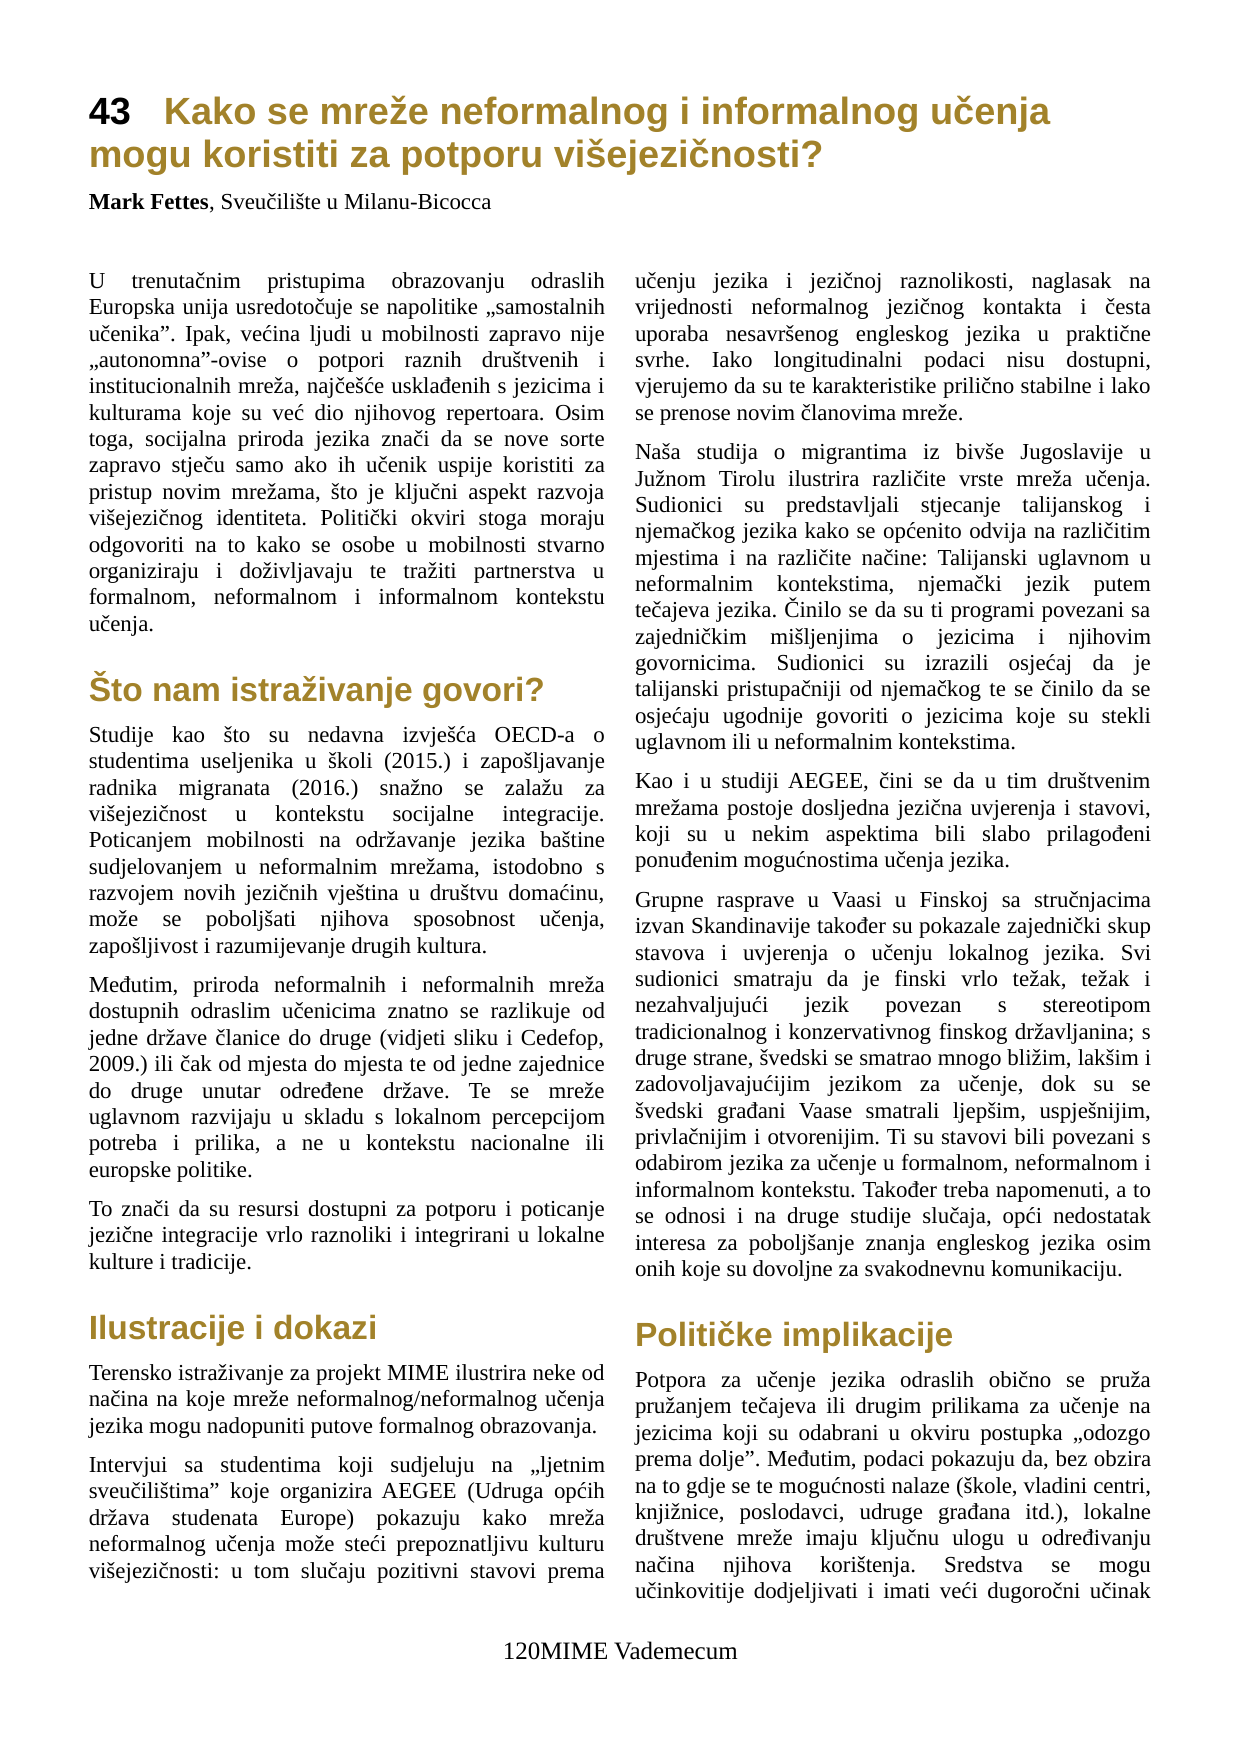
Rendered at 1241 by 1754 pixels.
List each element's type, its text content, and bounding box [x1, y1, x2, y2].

subtitle Ilustracije i dokazi [88, 1308, 605, 1347]
text Mark Fettes, Sveučilište u Milanu-Bicocca [88, 188, 1152, 215]
text Intervjui sa studentima koji sudjeluju na „ljetnim sveučilištima” koje organizira AEGEE (Udruga općih država studenata Europe) pokazuju kako mreža neformalnog učenja može steći prepoznatljivu kulturu višejezičnosti: u tom slučaju pozitivni stavovi prema [88, 1451, 605, 1583]
subtitle Političke implikacije [635, 1315, 1152, 1354]
text Međutim, priroda neformalnih i neformalnih mreža dostupnih odraslim učenicima znatno se razlikuje od jedne države članice do druge (vidjeti sliku i Cedefop, 2009.) ili čak od mjesta do mjesta te od jedne zajednice do druge unutar određene države. Te se mreže uglavnom razvijaju u skladu s lokalnom percepcijom potreba i prilika, a ne u kontekstu nacionalne ili europske politike. [88, 971, 605, 1182]
text Grupne rasprave u Vaasi u Finskoj sa stručnjacima izvan Skandinavije također su pokazale zajednički skup stavova i uvjerenja o učenju lokalnog jezika. Svi sudionici smatraju da je finski vrlo težak, težak i nezahvaljujući jezik povezan s stereotipom tradicionalnog i konzervativnog finskog državljanina; s druge strane, švedski se smatrao mnogo bližim, lakšim i zadovoljavajućijim jezikom za učenje, dok su se švedski građani Vaase smatrali ljepšim, uspješnijim, privlačnijim i otvorenijim. Ti su stavovi bili povezani s odabirom jezika za učenje u formalnom, neformalnom i informalnom kontekstu. Također treba napomenuti, a to se odnosi i na druge studije slučaja, opći nedostatak interesa za poboljšanje znanja engleskog jezika osim onih koje su dovoljne za svakodnevnu komunikaciju. [635, 886, 1152, 1281]
text učenju jezika i jezičnoj raznolikosti, naglasak na vrijednosti neformalnog jezičnog kontakta i česta uporaba nesavršenog engleskog jezika u praktične svrhe. Iako longitudinalni podaci nisu dostupni, vjerujemo da su te karakteristike prilično stabilne i lako se prenose novim članovima mreže. [635, 267, 1152, 425]
text Terensko istraživanje za projekt MIME ilustrira neke od načina na koje mreže neformalnog/neformalnog učenja jezika mogu nadopuniti putove formalnog obrazovanja. [88, 1359, 605, 1438]
text Kao i u studiji AEGEE, čini se da u tim društvenim mrežama postoje dosljedna jezična uvjerenja i stavovi, koji su u nekim aspektima bili slabo prilagođeni ponuđenim mogućnostima učenja jezika. [635, 767, 1152, 873]
text Studije kao što su nedavna izvješća OECD-a o studentima useljenika u školi (2015.) i zapošljavanje radnika migranata (2016.) snažno se zalažu za višejezičnost u kontekstu socijalne integracije. Poticanjem mobilnosti na održavanje jezika baštine sudjelovanjem u neformalnim mrežama, istodobno s razvojem novih jezičnih vještina u društvu domaćinu, može se poboljšati njihova sposobnost učenja, zapošljivost i razumijevanje drugih kultura. [88, 721, 605, 958]
subtitle Kako se mreže neformalnog i informalnog učenja mogu koristiti za potporu višejezičnosti? [88, 88, 1152, 176]
text Potpora za učenje jezika odraslih obično se pruža pružanjem tečajeva ili drugim prilikama za učenje na jezicima koji su odabrani u okviru postupka „odozgo prema dolje”. Međutim, podaci pokazuju da, bez obzira na to gdje se te mogućnosti nalaze (škole, vladini centri, knjižnice, poslodavci, udruge građana itd.), lokalne društvene mreže imaju ključnu ulogu u određivanju načina njihova korištenja. Sredstva se mogu učinkovitije dodjeljivati i imati veći dugoročni učinak [635, 1366, 1152, 1603]
text U trenutačnim pristupima obrazovanju odraslih Europska unija usredotočuje se napolitike „samostalnih učenika”. Ipak, većina ljudi u mobilnosti zapravo nije „autonomna”-ovise o potpori raznih društvenih i institucionalnih mreža, najčešće usklađenih s jezicima i kulturama koje su već dio njihovog repertoara. Osim toga, socijalna priroda jezika znači da se nove sorte zapravo stječu samo ako ih učenik uspije koristiti za pristup novim mrežama, što je ključni aspekt razvoja višejezičnog identiteta. Politički okviri stoga moraju odgovoriti na to kako se osobe u mobilnosti stvarno organiziraju i doživljavaju te tražiti partnerstva u formalnom, neformalnom i informalnom kontekstu učenja. [88, 267, 605, 636]
subtitle Što nam istraživanje govori? [88, 670, 605, 708]
text To znači da su resursi dostupni za potporu i poticanje jezične integracije vrlo raznoliki i integrirani u lokalne kulture i tradicije. [88, 1195, 605, 1274]
text Naša studija o migrantima iz bivše Jugoslavije u Južnom Tirolu ilustrira različite vrste mreža učenja. Sudionici su predstavljali stjecanje talijanskog i njemačkog jezika kako se općenito odvija na različitim mjestima i na različite načine: Talijanski uglavnom u neformalnim kontekstima, njemački jezik putem tečajeva jezika. Činilo se da su ti programi povezani sa zajedničkim mišljenjima o jezicima i njihovim govornicima. Sudionici su izrazili osjećaj da je talijanski pristupačniji od njemačkog te se činilo da se osjećaju ugodnije govoriti o jezicima koje su stekli uglavnom ili u neformalnim kontekstima. [635, 438, 1152, 754]
